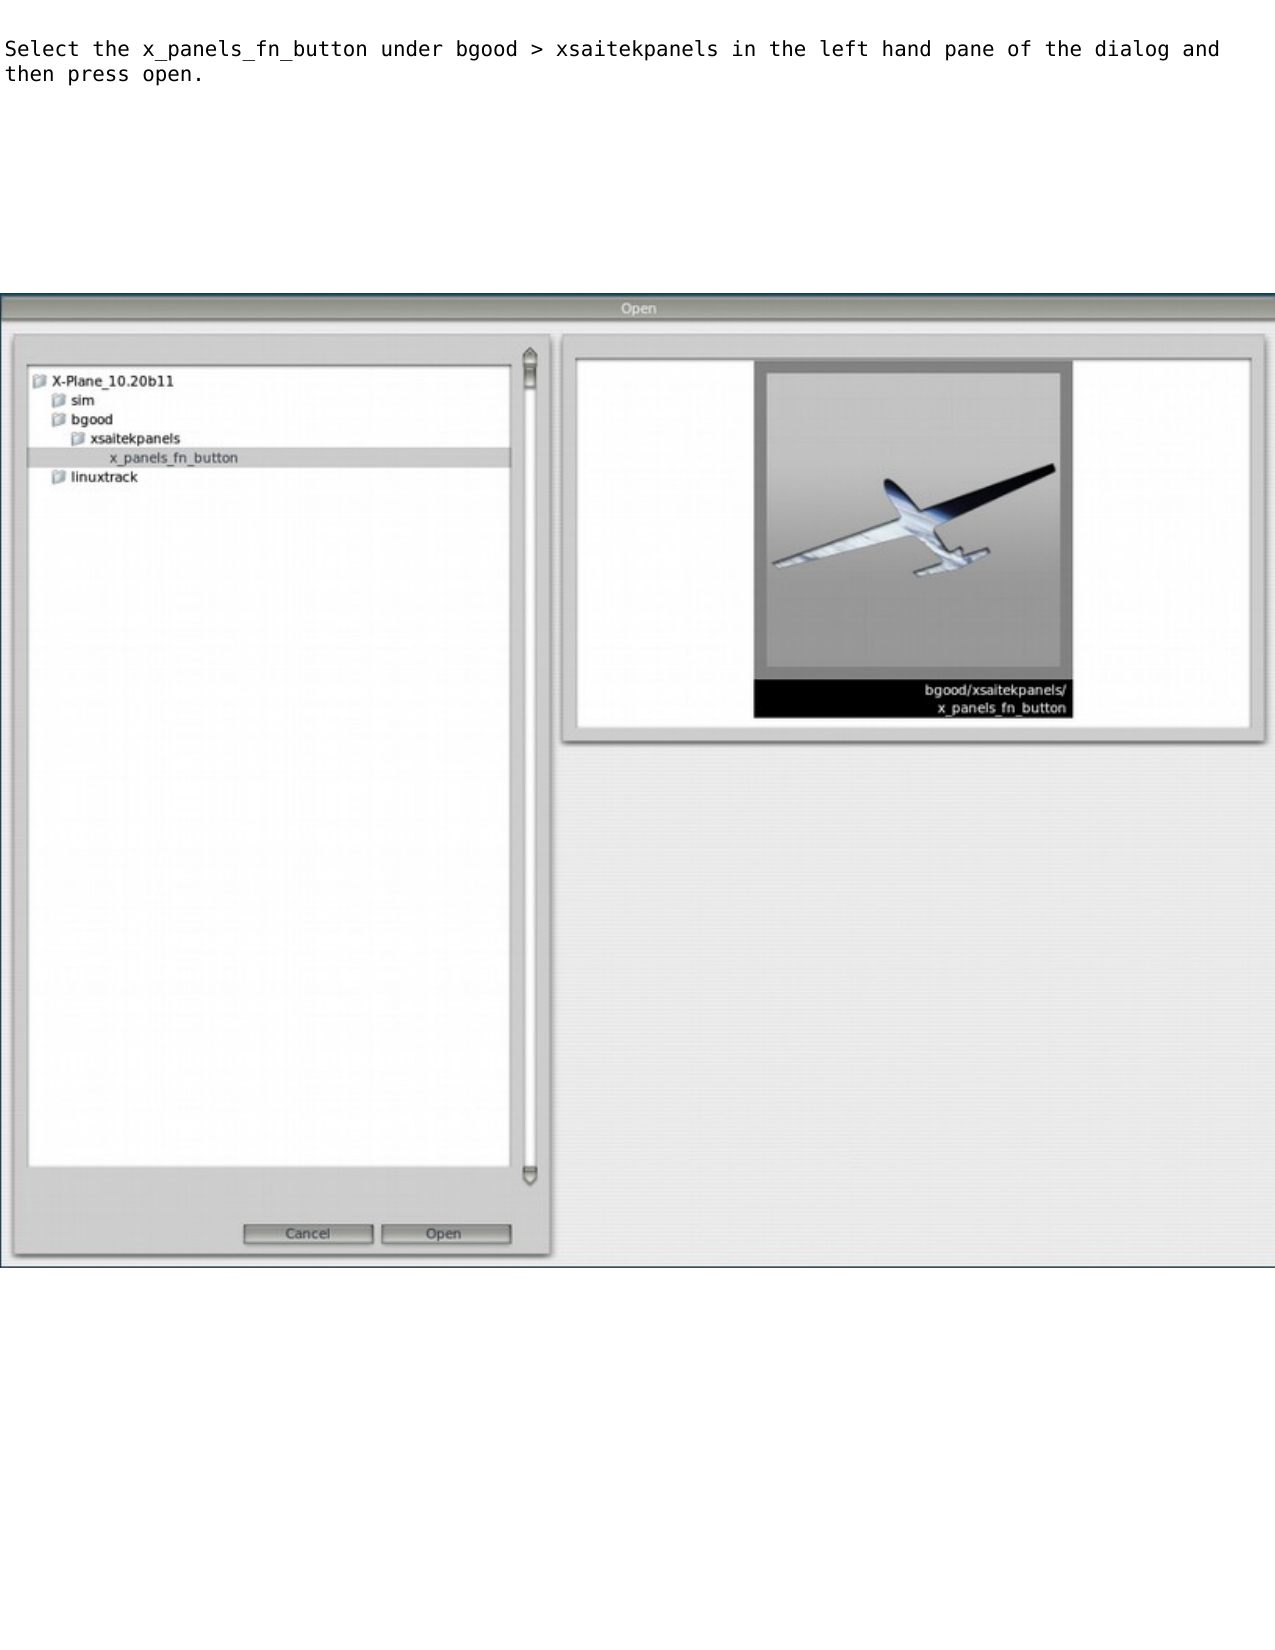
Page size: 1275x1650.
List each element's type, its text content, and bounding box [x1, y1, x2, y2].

text Select the x_panels_fn_button under bgood > xsaitekpanels in the left hand pane of the dialog and then press open. [0, 33, 1275, 90]
picture [0, 293, 1275, 1268]
